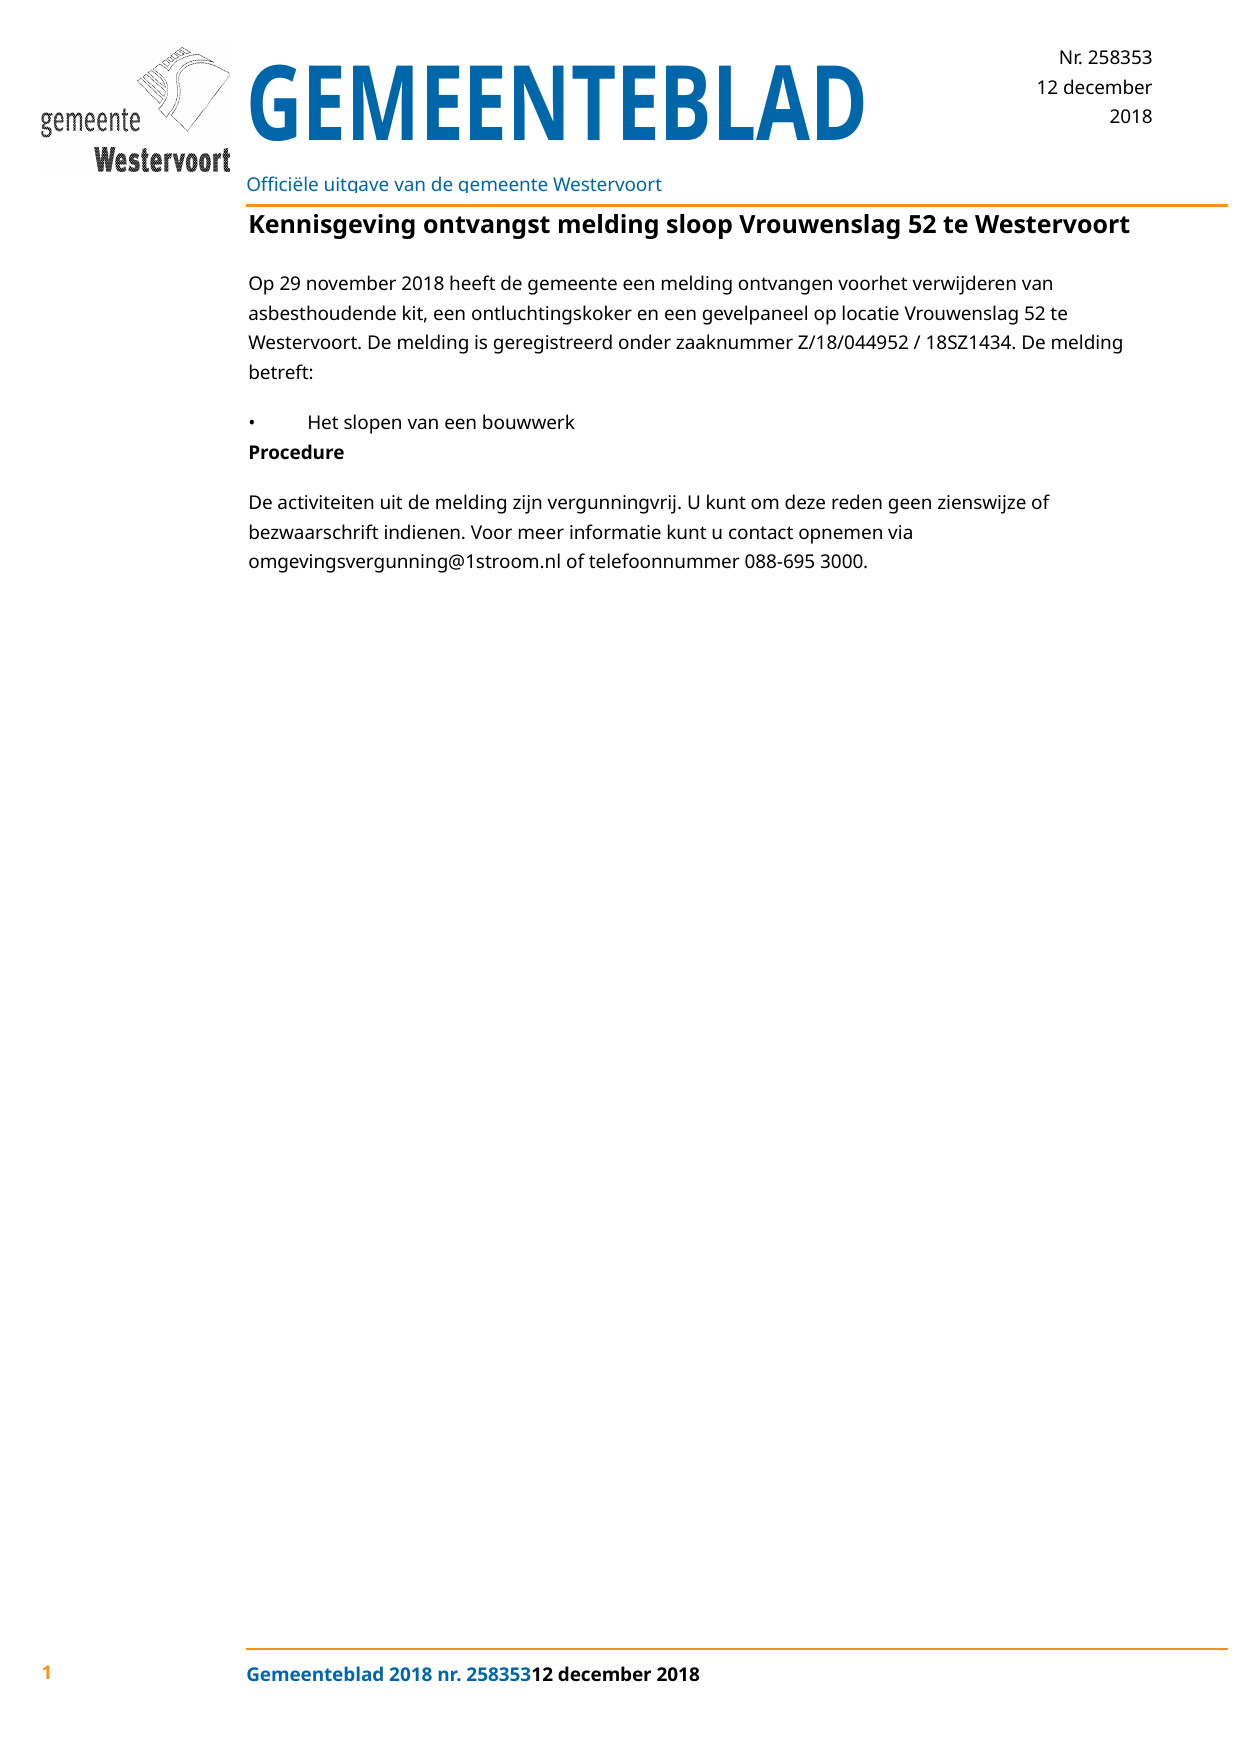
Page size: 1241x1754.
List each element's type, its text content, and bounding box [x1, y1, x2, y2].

text Op 29 november 2018 heeft de gemeente een melding ontvangen voorhet verwijderen van asbesthoudende kit, een ontluchtingskoker en een gevelpaneel op locatie Vrouwenslag 52 te Westervoort. De melding is geregistreerd onder zaaknummer Z/18/044952 / 18SZ1434. De melding betreft: [248, 270, 1152, 385]
list Het slopen van een bouwwerk [248, 409, 1152, 435]
text Procedure [248, 439, 1152, 465]
picture [41, 47, 231, 172]
text De activiteiten uit de melding zijn vergunningvrij. U kunt om deze reden geen zienswijze of bezwaarschrift indienen. Voor meer informatie kunt u contact opnemen via omgevingsvergunning@1stroom.nl of telefoonnummer 088-695 3000. [248, 489, 1152, 574]
text Kennisgeving ontvangst melding sloop Vrouwenslag 52 te Westervoort [248, 207, 1152, 241]
